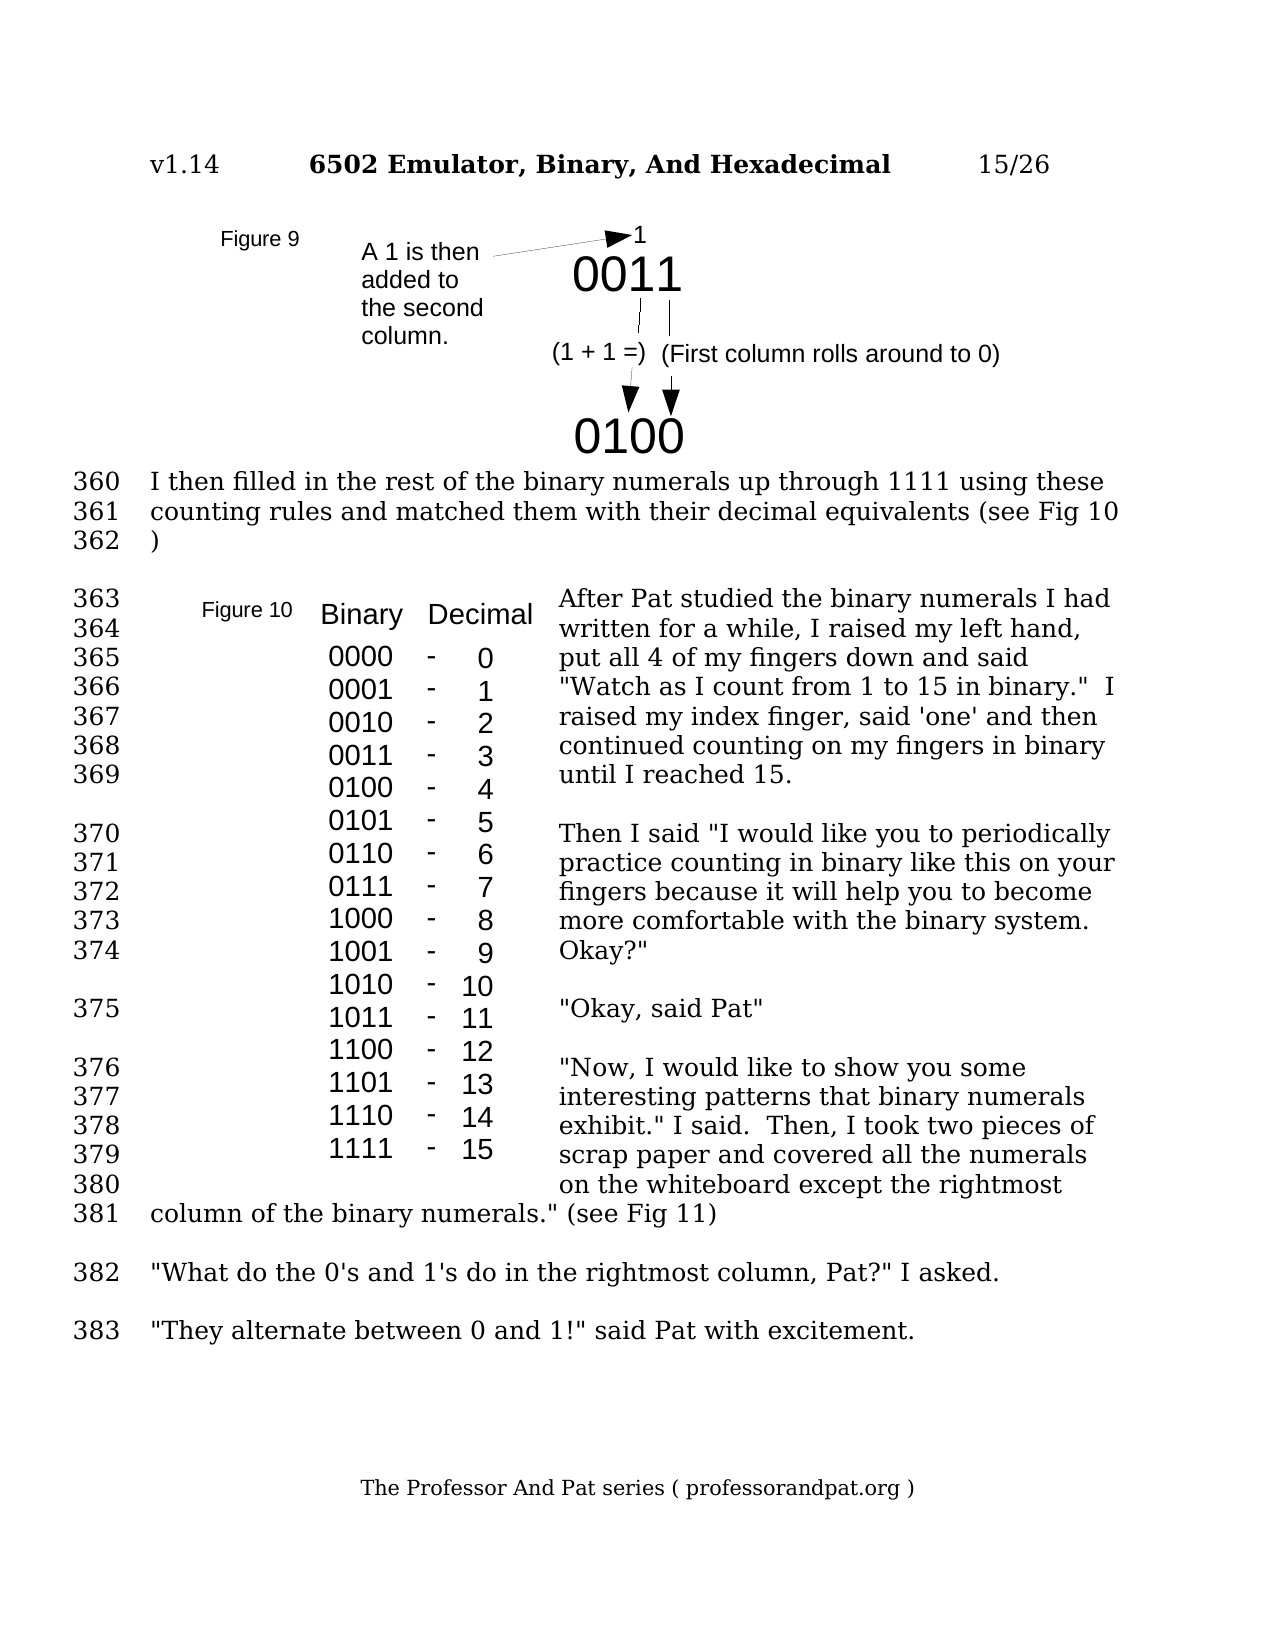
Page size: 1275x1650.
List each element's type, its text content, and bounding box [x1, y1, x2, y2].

text After Pat studied the binary numerals I had written for a while, I raised my left hand, put all 4 of my fingers down and said "Watch as I count from 1 to 15 in binary." I raised my index finger, said 'one' and then continued counting on my fingers in binary until I reached 15. [150, 584, 1125, 789]
text "Now, I would like to show you some interesting patterns that binary numerals exhibit." I said. Then, I took two pieces of scrap paper and covered all the numerals on the whiteboard except the rightmost column of the binary numerals." (see Fig 11) [150, 1053, 1125, 1228]
text "They alternate between 0 and 1!" said Pat with excitement. [150, 1316, 1125, 1346]
text "What do the 0's and 1's do in the rightmost column, Pat?" I asked. [150, 1258, 1125, 1287]
text I then filled in the rest of the binary numerals up through 1111 using these counting rules and matched them with their decimal equivalents (see Fig 10 ) [150, 210, 1125, 555]
text "Okay, said Pat" [150, 994, 1125, 1024]
text Then I said "I would like you to periodically practice counting in binary like this on your fingers because it will help you to become more comfortable with the binary system. Okay?" [150, 819, 1125, 965]
